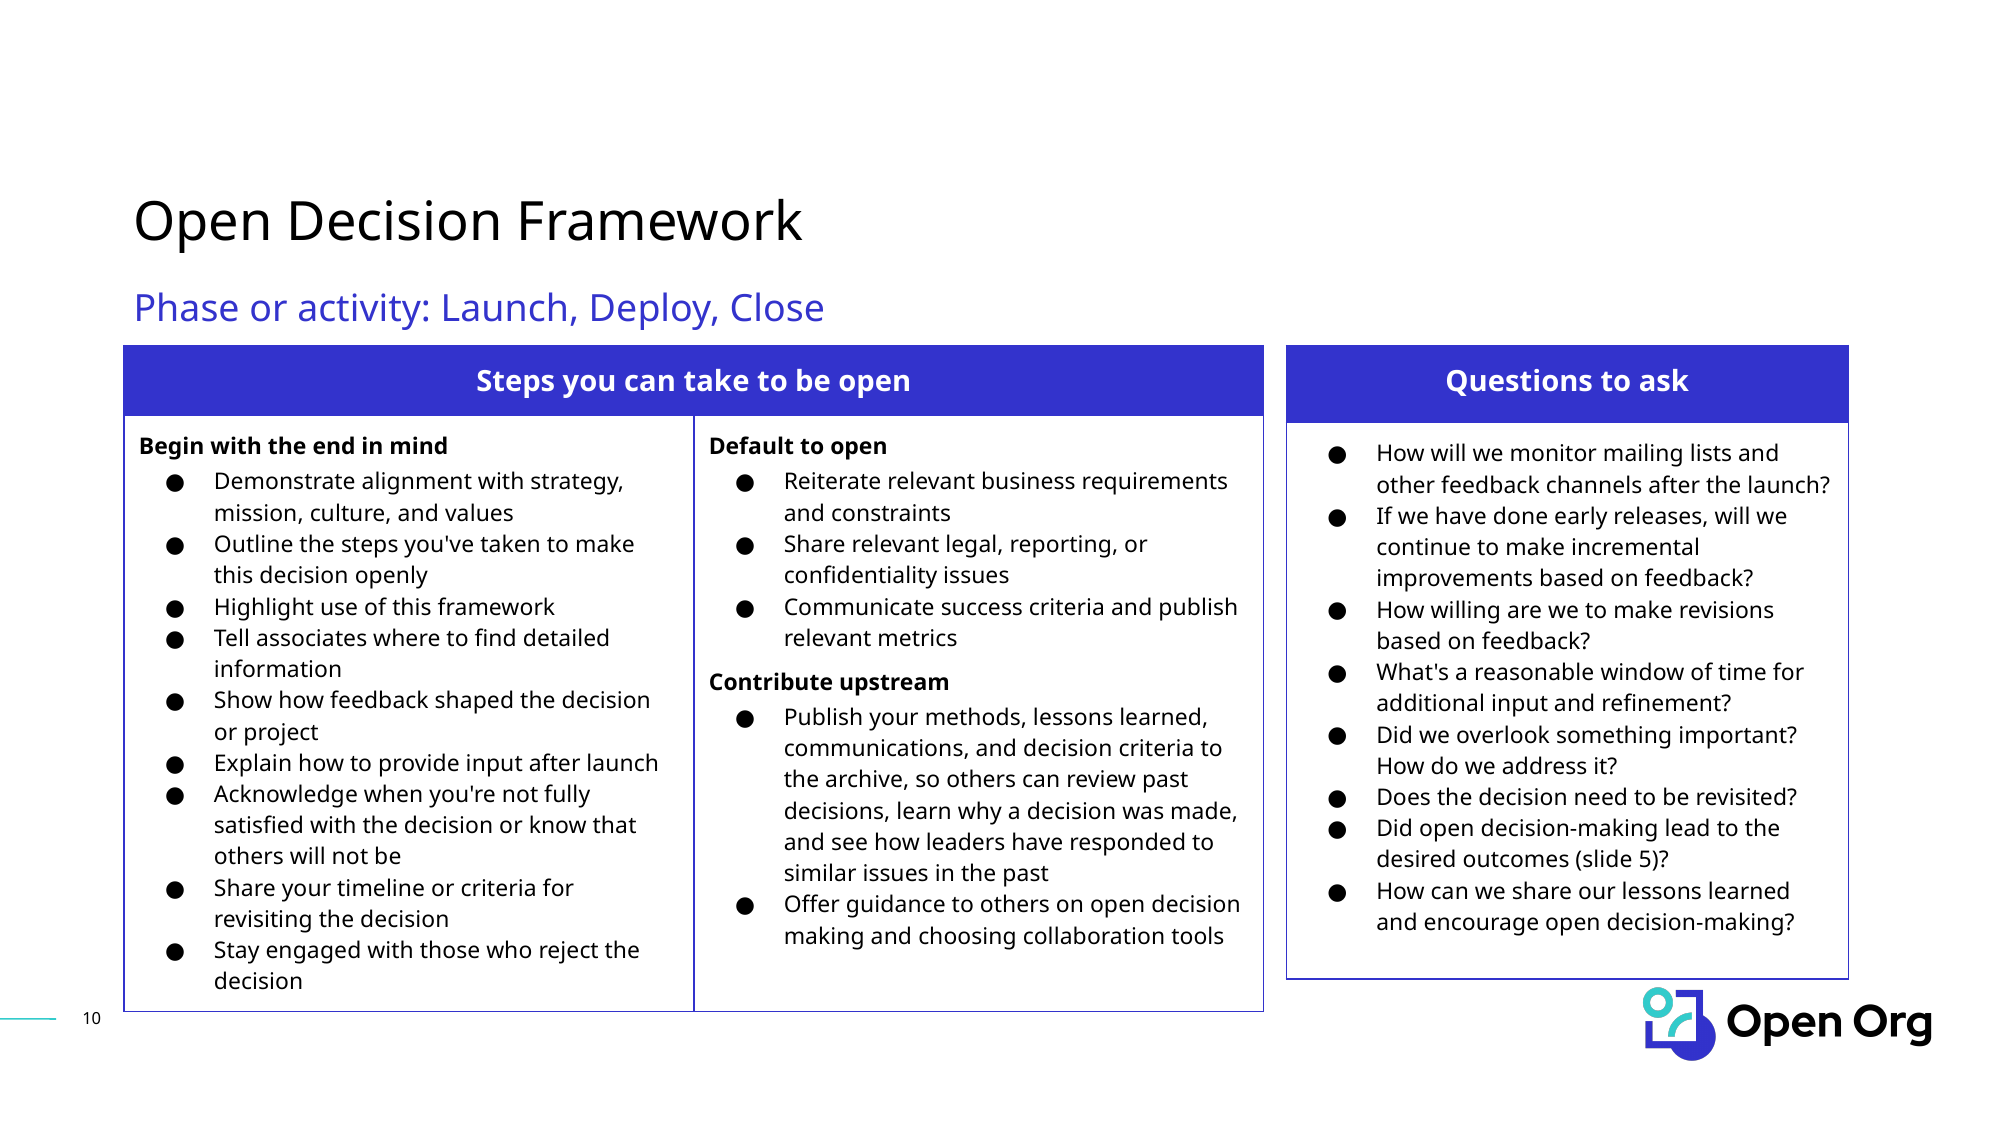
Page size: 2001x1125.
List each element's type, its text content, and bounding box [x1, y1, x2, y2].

table_cell Begin with the end in mind Demonstrate alignment with strategy, mission, culture, and values Outline the steps you've taken to make this decision openly Highlight use of this framework Tell associates where to find detailed information Show how feedback shaped the decision or project Explain how to provide input after launch Acknowledge when you're not fully satisfied with the decision or know that others will not be Share your timeline or criteria for revisiting the decision Stay engaged with those who reject the decision [125, 416, 693, 1011]
table_cell Default to open Reiterate relevant business requirements and constraints Share relevant legal, reporting, or confidentiality issues Communicate success criteria and publish relevant metrics Contribute upstream Publish your methods, lessons learned, communications, and decision criteria to the archive, so others can review past decisions, learn why a decision was made, and see how leaders have responded to similar issues in the past Offer guidance to others on open decision making and choosing collaboration tools [695, 416, 1263, 1011]
table_header Steps you can take to be open [125, 346, 1263, 414]
subtitle Phase or activity: Launch, Deploy, Close [133, 276, 1628, 337]
table_header Questions to ask [1287, 346, 1848, 422]
picture [1642, 986, 1932, 1062]
slide_number [82, 978, 124, 1059]
title Open Decision Framework [133, 173, 1628, 265]
table_cell How will we monitor mailing lists and other feedback channels after the launch? If we have done early releases, will we continue to make incremental improvements based on feedback? How willing are we to make revisions based on feedback? What's a reasonable window of time for additional input and refinement? Did we overlook something important? How do we address it? Does the decision need to be revisited? Did open decision-making lead to the desired outcomes (slide 5)? How can we share our lessons learned and encourage open decision-making? [1287, 423, 1848, 978]
